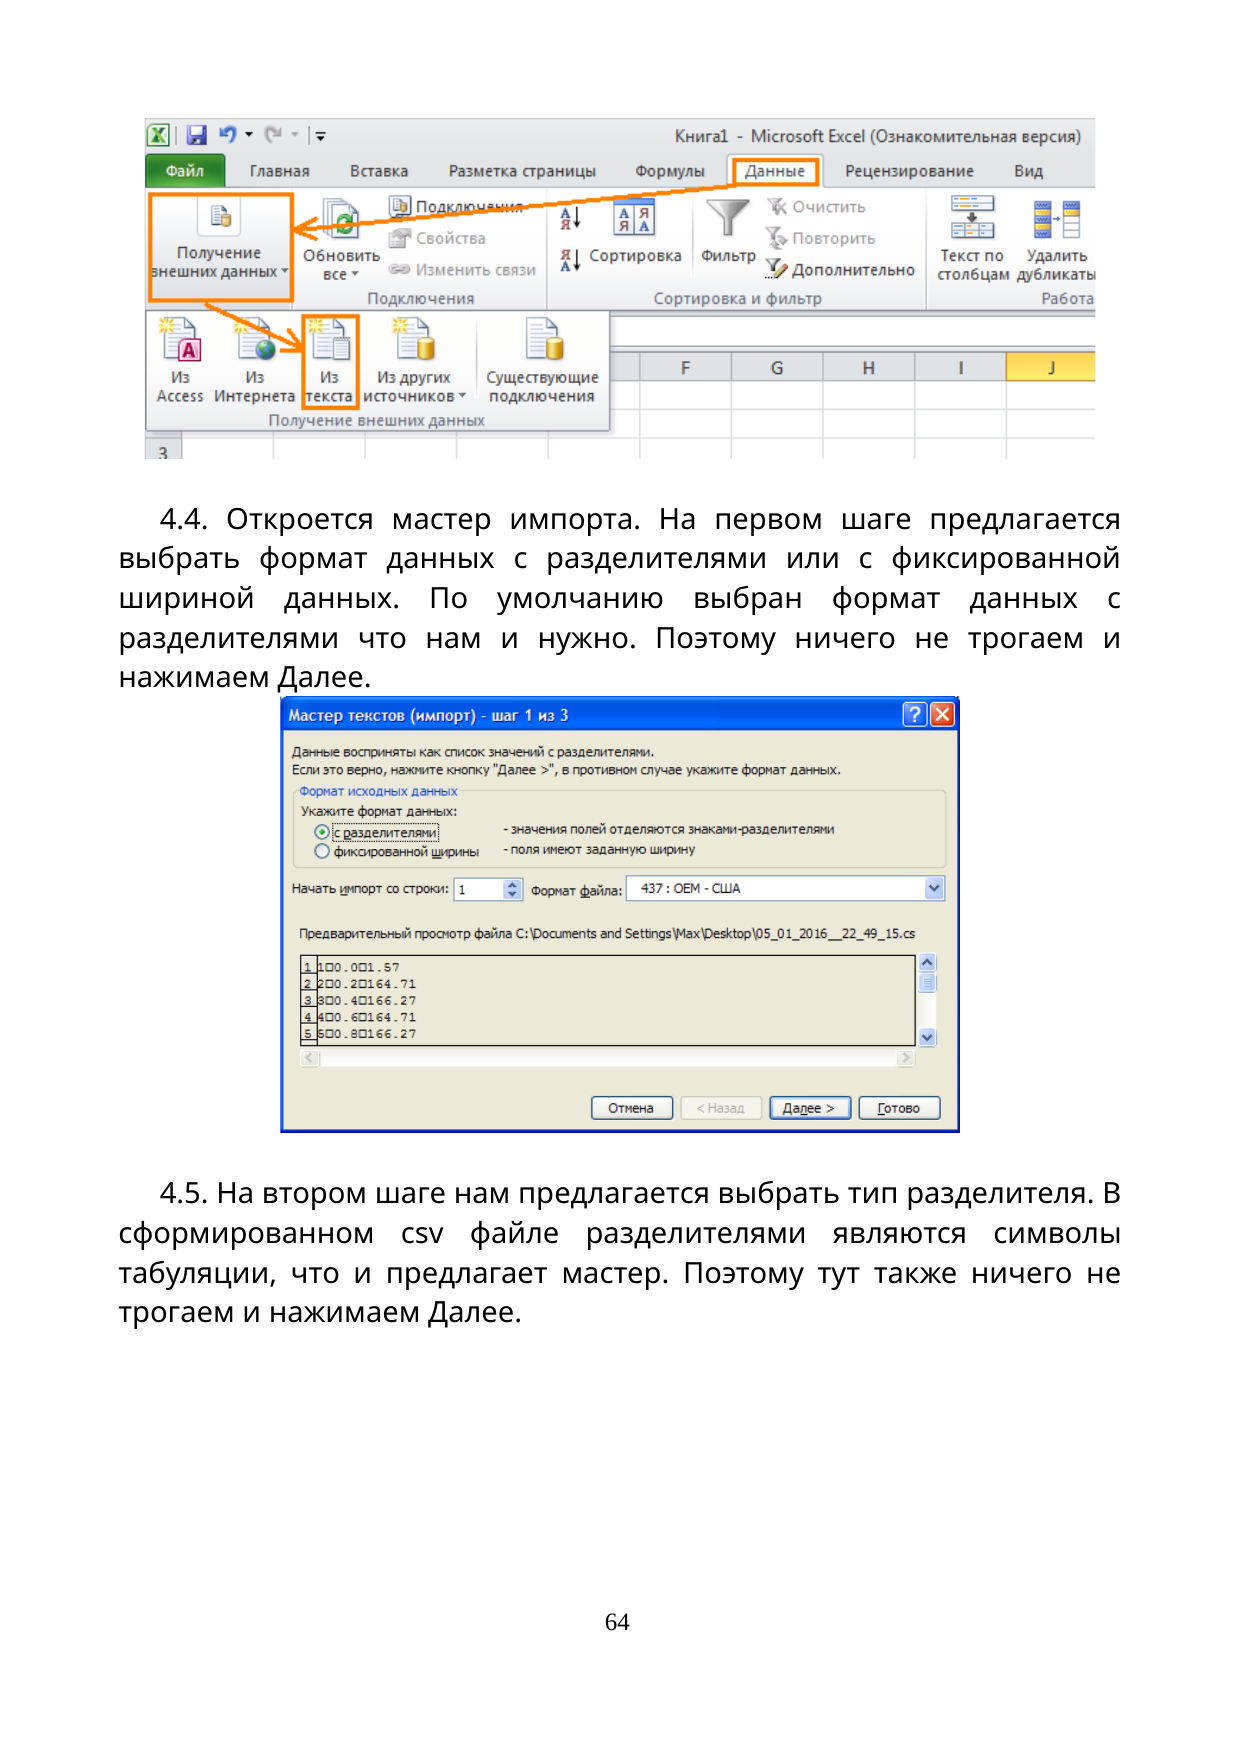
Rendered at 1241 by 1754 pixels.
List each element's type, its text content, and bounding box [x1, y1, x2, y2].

picture [280, 696, 960, 1133]
text 4.4. Откроется мастер импорта. На первом шаге предлагается выбрать формат данных с разделителями или с фиксированной шириной данных. По умолчанию выбран формат данных с разделителями что нам и нужно. Поэтому ничего не трогаем и нажимаем Далее. [118, 498, 1122, 696]
text 4.5. На втором шаге нам предлагается выбрать тип разделителя. В сформированном csv файле разделителями являются символы табуляции, что и предлагает мастер. Поэтому тут также ничего не трогаем и нажимаем Далее. [118, 1173, 1122, 1331]
picture [144, 118, 1096, 459]
